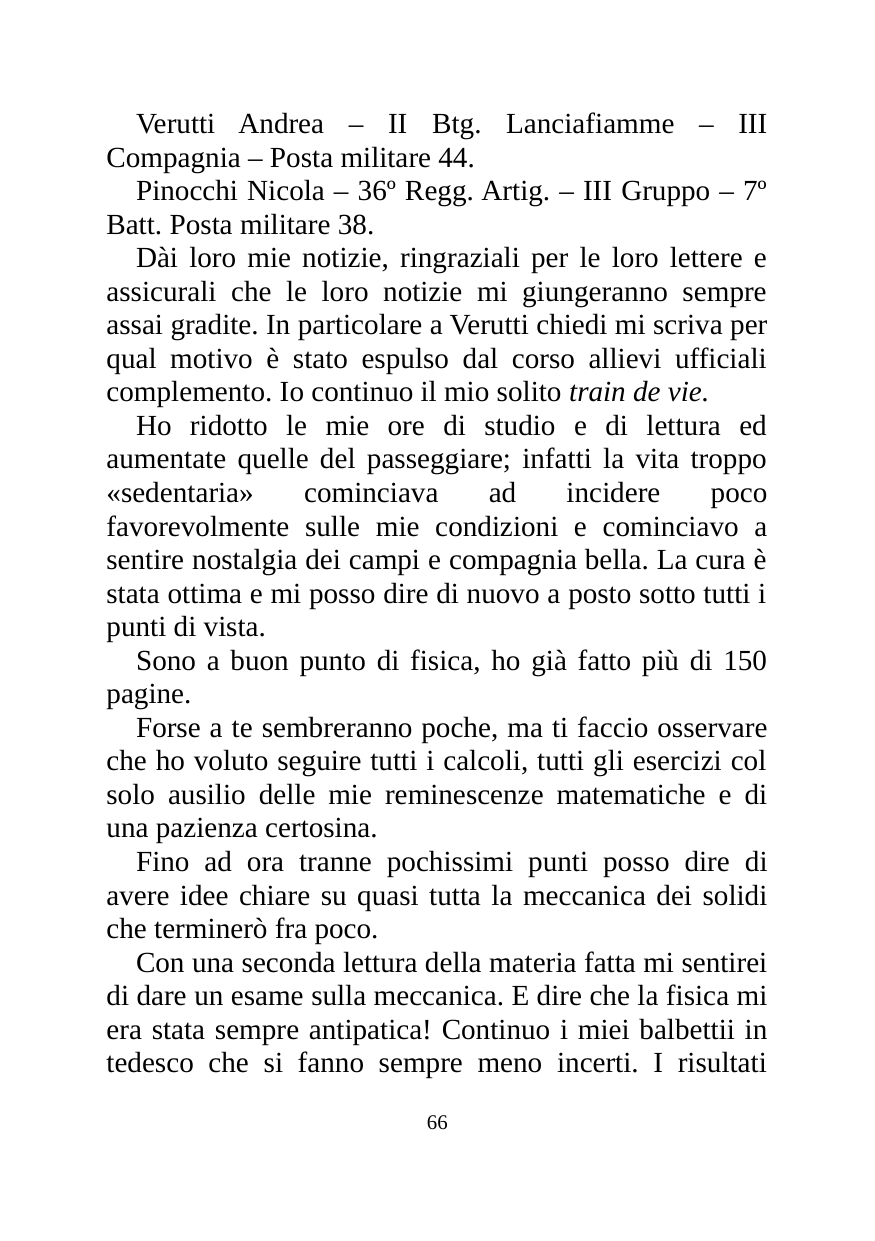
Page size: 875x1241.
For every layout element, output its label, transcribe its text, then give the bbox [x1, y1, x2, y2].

text Ho ridotto le mie ore di studio e di lettura ed aumentate quelle del passeggiare; infatti la vita troppo «sedentaria» cominciava ad incidere poco favorevolmente sulle mie condizioni e cominciavo a sentire nostalgia dei campi e compagnia bella. La cura è stata ottima e mi posso dire di nuovo a posto sotto tutti i punti di vista. [106, 408, 768, 643]
text Fino ad ora tranne pochissimi punti posso dire di avere idee chiare su quasi tutta la meccanica dei solidi che terminerò fra poco. [106, 844, 768, 945]
text Pinocchi Nicola – 36º Regg. Artig. – III Gruppo – 7º Batt. Posta militare 38. [106, 173, 768, 240]
text Dài loro mie notizie, ringraziali per le loro lettere e assicurali che le loro notizie mi giungeranno sempre assai gradite. In particolare a Verutti chiedi mi scriva per qual motivo è stato espulso dal corso allievi ufficiali complemento. Io continuo il mio solito train de vie. [106, 240, 768, 408]
text Forse a te sembreranno poche, ma ti faccio osservare che ho voluto seguire tutti i calcoli, tutti gli esercizi col solo ausilio delle mie reminescenze matematiche e di una pazienza certosina. [106, 710, 768, 844]
text Verutti Andrea – II Btg. Lanciafiamme – III Compagnia – Posta militare 44. [106, 106, 768, 173]
text Con una seconda lettura della materia fatta mi sentirei di dare un esame sulla meccanica. E dire che la fisica mi era stata sempre antipatica! Continuo i miei balbettii in tedesco che si fanno sempre meno incerti. I risultati [106, 945, 768, 1079]
text Sono a buon punto di fisica, ho già fatto più di 150 pagine. [106, 643, 768, 710]
